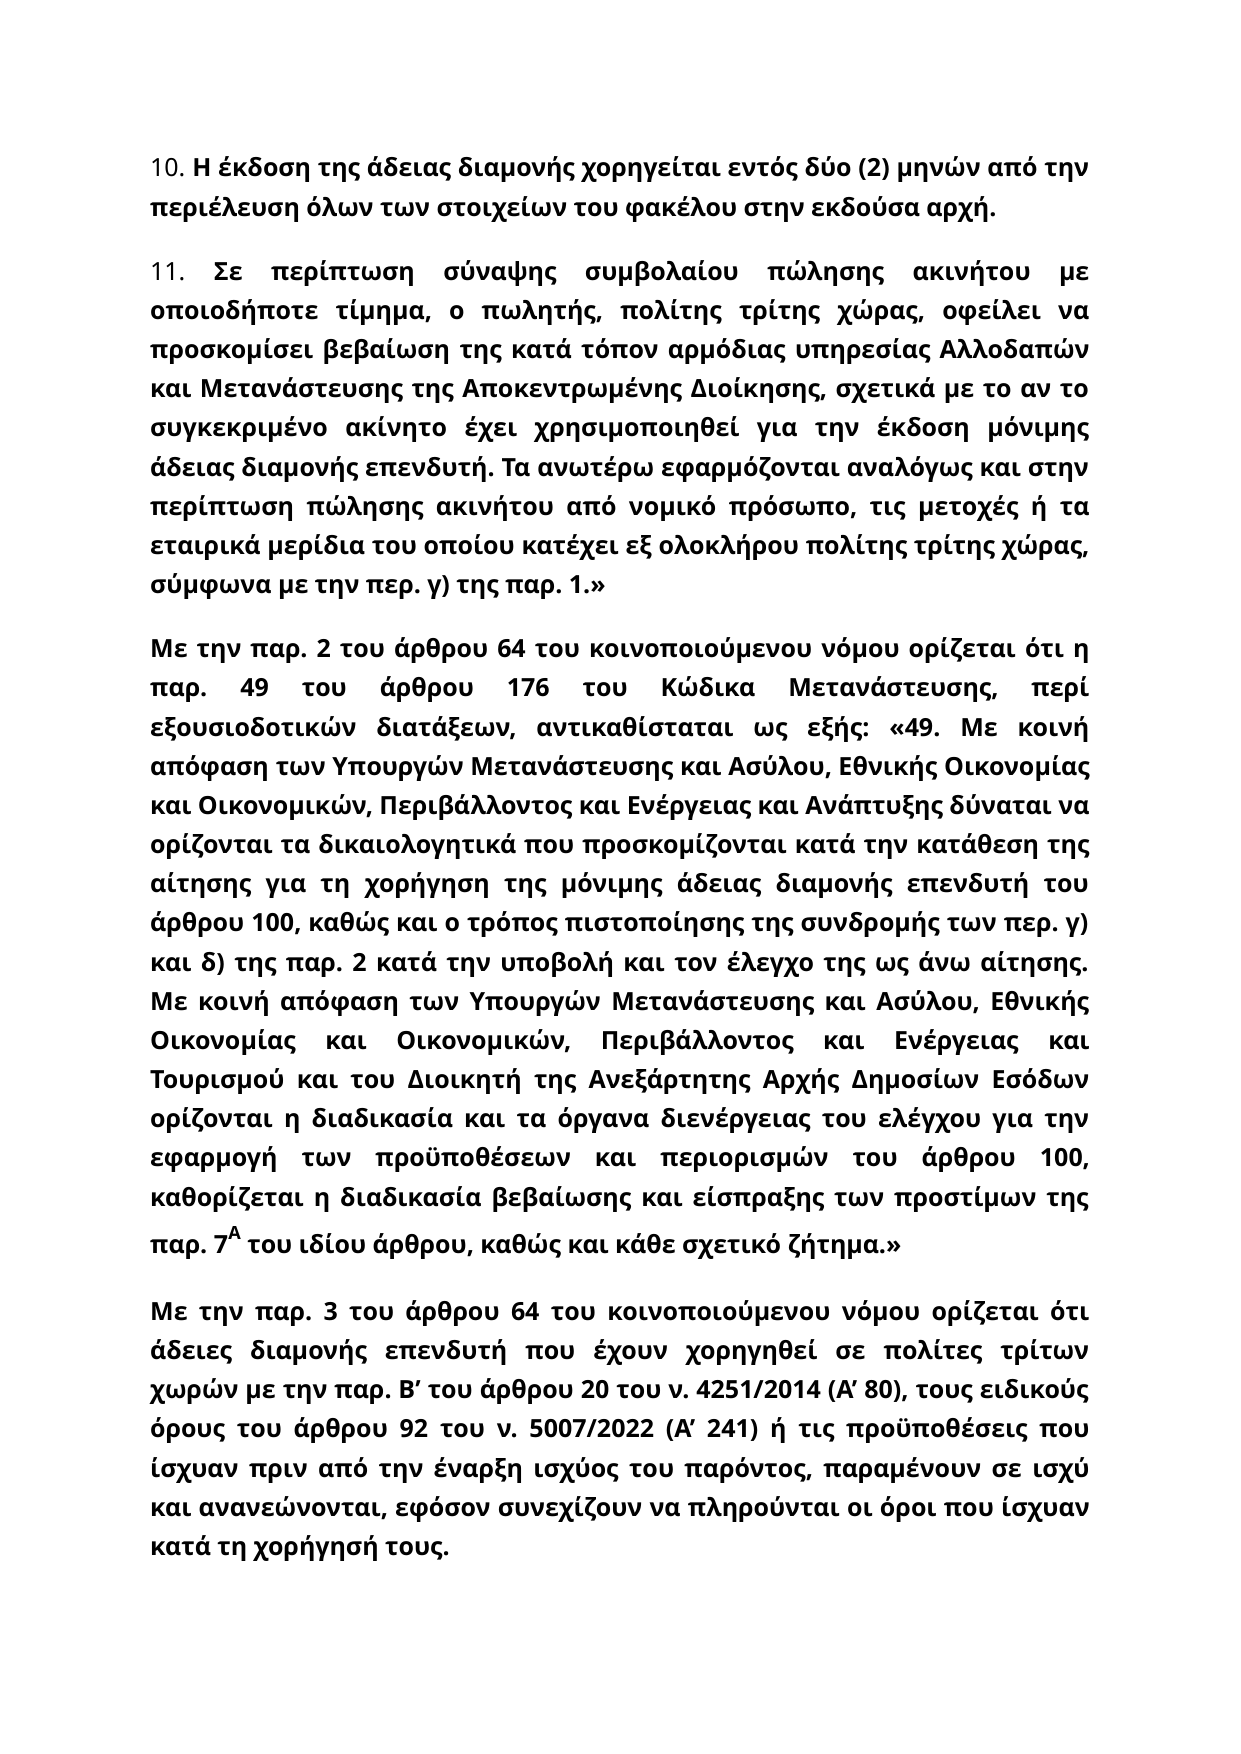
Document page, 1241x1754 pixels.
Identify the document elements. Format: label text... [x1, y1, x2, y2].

text Με την παρ. 2 του άρθρου 64 του κοινοποιούμενου νόμου ορίζεται ότι η παρ. 49 του άρθρου 176 του Κώδικα Μετανάστευσης, περί εξουσιοδοτικών διατάξεων, αντικαθίσταται ως εξής: «49. Με κοινή απόφαση των Υπουργών Μετανάστευσης και Ασύλου, Εθνικής Οικονομίας και Οικονομικών, Περιβάλλοντος και Ενέργειας και Ανάπτυξης δύναται να ορίζονται τα δικαιολογητικά που προσκομίζονται κατά την κατάθεση της αίτησης για τη χορήγηση της μόνιμης άδειας διαμονής επενδυτή του άρθρου 100, καθώς και ο τρόπος πιστοποίησης της συνδρομής των περ. γ) και δ) της παρ. 2 κατά την υποβολή και τον έλεγχο της ως άνω αίτησης. Με κοινή απόφαση των Υπουργών Μετανάστευσης και Ασύλου, Εθνικής Οικονομίας και Οικονομικών, Περιβάλλοντος και Ενέργειας και Τουρισμού και του Διοικητή της Ανεξάρτητης Αρχής Δημοσίων Εσόδων ορίζονται η διαδικασία και τα όργανα διενέργειας του ελέγχου για την εφαρμογή των προϋποθέσεων και περιορισμών του άρθρου 100, καθορίζεται η διαδικασία βεβαίωσης και είσπραξης των προστίμων της παρ. 7Α του ιδίου άρθρου, καθώς και κάθε σχετικό ζήτημα.» [150, 631, 1090, 1262]
text 11. Σε περίπτωση σύναψης συμβολαίου πώλησης ακινήτου με οποιοδήποτε τίμημα, ο πωλητής, πολίτης τρίτης χώρας, οφείλει να προσκομίσει βεβαίωση της κατά τόπον αρμόδιας υπηρεσίας Αλλοδαπών και Μετανάστευσης της Αποκεντρωμένης Διοίκησης, σχετικά με το αν το συγκεκριμένο ακίνητο έχει χρησιμοποιηθεί για την έκδοση μόνιμης άδειας διαμονής επενδυτή. Τα ανωτέρω εφαρμόζονται αναλόγως και στην περίπτωση πώλησης ακινήτου από νομικό πρόσωπο, τις μετοχές ή τα εταιρικά μερίδια του οποίου κατέχει εξ ολοκλήρου πολίτης τρίτης χώρας, σύμφωνα με την περ. γ) της παρ. 1.» [150, 253, 1090, 601]
text 10. Η έκδοση της άδειας διαμονής χορηγείται εντός δύο (2) μηνών από την περιέλευση όλων των στοιχείων του φακέλου στην εκδούσα αρχή. [150, 150, 1090, 223]
text Με την παρ. 3 του άρθρου 64 του κοινοποιούμενου νόμου ορίζεται ότι άδειες διαμονής επενδυτή που έχουν χορηγηθεί σε πολίτες τρίτων χωρών με την παρ. Β’ του άρθρου 20 του ν. 4251/2014 (Α’ 80), τους ειδικούς όρους του άρθρου 92 του ν. 5007/2022 (Α’ 241) ή τις προϋποθέσεις που ίσχυαν πριν από την έναρξη ισχύος του παρόντος, παραμένουν σε ισχύ και ανανεώνονται, εφόσον συνεχίζουν να πληρούνται οι όροι που ίσχυαν κατά τη χορήγησή τους. [150, 1293, 1090, 1563]
